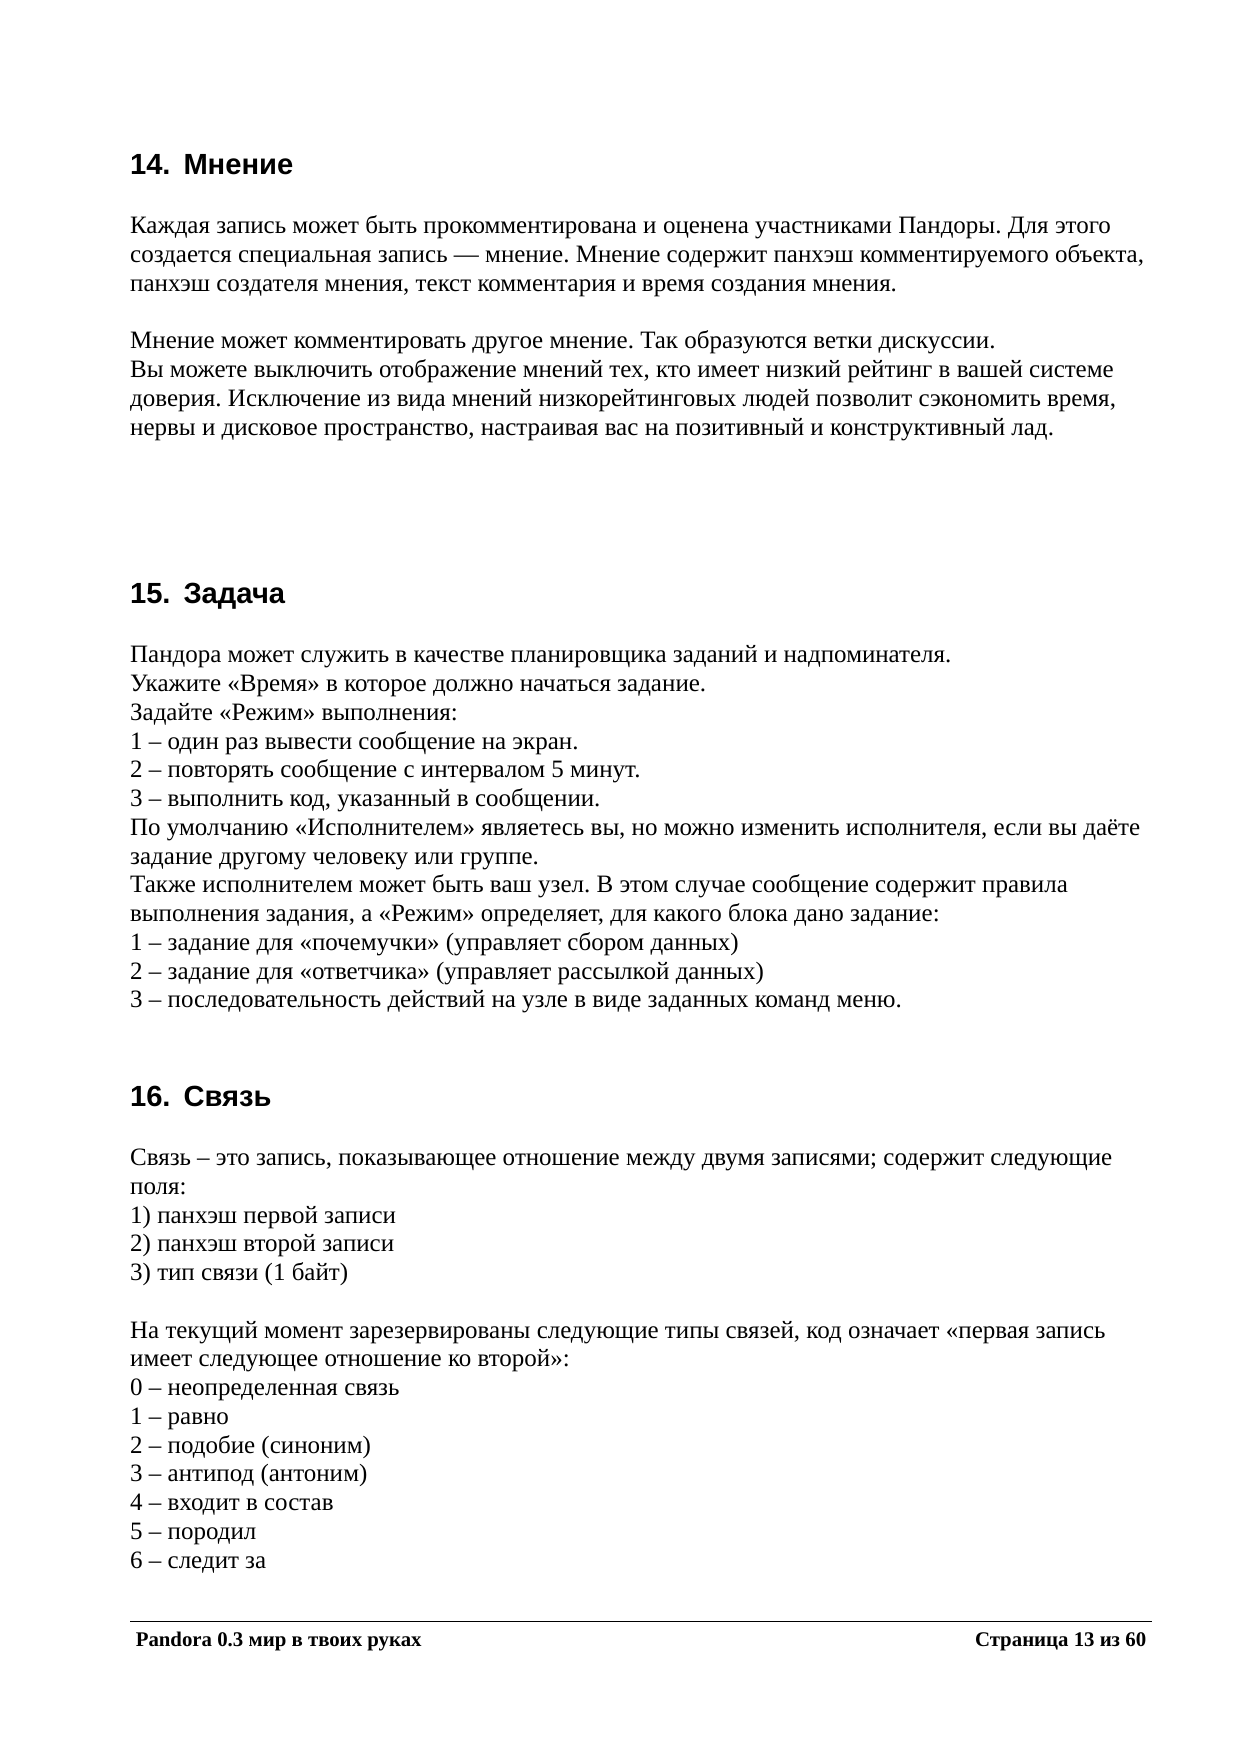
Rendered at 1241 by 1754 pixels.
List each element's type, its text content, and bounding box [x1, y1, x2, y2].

text Также исполнителем может быть ваш узел. В этом случае сообщение содержит правила выполнения задания, а «Режим» определяет, для какого блока дано задание: [130, 869, 1152, 927]
text 3 – антипод (антоним) [130, 1458, 1152, 1487]
text 0 – неопределенная связь [130, 1372, 1152, 1401]
text 5 – породил [130, 1516, 1152, 1545]
text 1 – один раз вывести сообщение на экран. [130, 726, 1152, 754]
text 1 – равно [130, 1401, 1152, 1430]
text Вы можете выключить отображение мнений тех, кто имеет низкий рейтинг в вашей системе доверия. Исключение из вида мнений низкорейтинговых людей позволит сэкономить время, нервы и дисковое пространство, настраивая вас на позитивный и конструктивный лад. [130, 354, 1152, 440]
text 4 – входит в состав [130, 1487, 1152, 1516]
text 2 – задание для «ответчика» (управляет рассылкой данных) [130, 956, 1152, 984]
subtitle Мнение [130, 147, 1152, 180]
text Задайте «Режим» выполнения: [130, 697, 1152, 726]
text 3 – последовательность действий на узле в виде заданных команд меню. [130, 984, 1152, 1013]
subtitle Связь [130, 1079, 1152, 1112]
text 2 – повторять сообщение с интервалом 5 минут. [130, 754, 1152, 783]
text Укажите «Время» в которое должно начаться задание. [130, 668, 1152, 697]
text Связь – это запись, показывающее отношение между двумя записями; содержит следующие поля: [130, 1142, 1152, 1200]
text 1) панхэш первой записи [130, 1200, 1152, 1228]
text Пандора может служить в качестве планировщика заданий и надпоминателя. [130, 639, 1152, 668]
subtitle Задача [130, 576, 1152, 609]
text 6 – следит за [130, 1545, 1152, 1573]
text 3 – выполнить код, указанный в сообщении. [130, 783, 1152, 812]
text 1 – задание для «почемучки» (управляет сбором данных) [130, 927, 1152, 956]
text Мнение может комментировать другое мнение. Так образуются ветки дискуссии. [130, 325, 1152, 354]
text 3) тип связи (1 байт) [130, 1257, 1152, 1286]
text По умолчанию «Исполнителем» являетесь вы, но можно изменить исполнителя, если вы даёте задание другому человеку или группе. [130, 812, 1152, 869]
text 2 – подобие (синоним) [130, 1430, 1152, 1458]
text На текущий момент зарезервированы следующие типы связей, код означает «первая запись имеет следующее отношение ко второй»: [130, 1315, 1152, 1372]
text 2) панхэш второй записи [130, 1228, 1152, 1257]
text Каждая запись может быть прокомментирована и оценена участниками Пандоры. Для этого создается специальная запись — мнение. Мнение содержит панхэш комментируемого объекта, панхэш создателя мнения, текст комментария и время создания мнения. [130, 210, 1152, 297]
